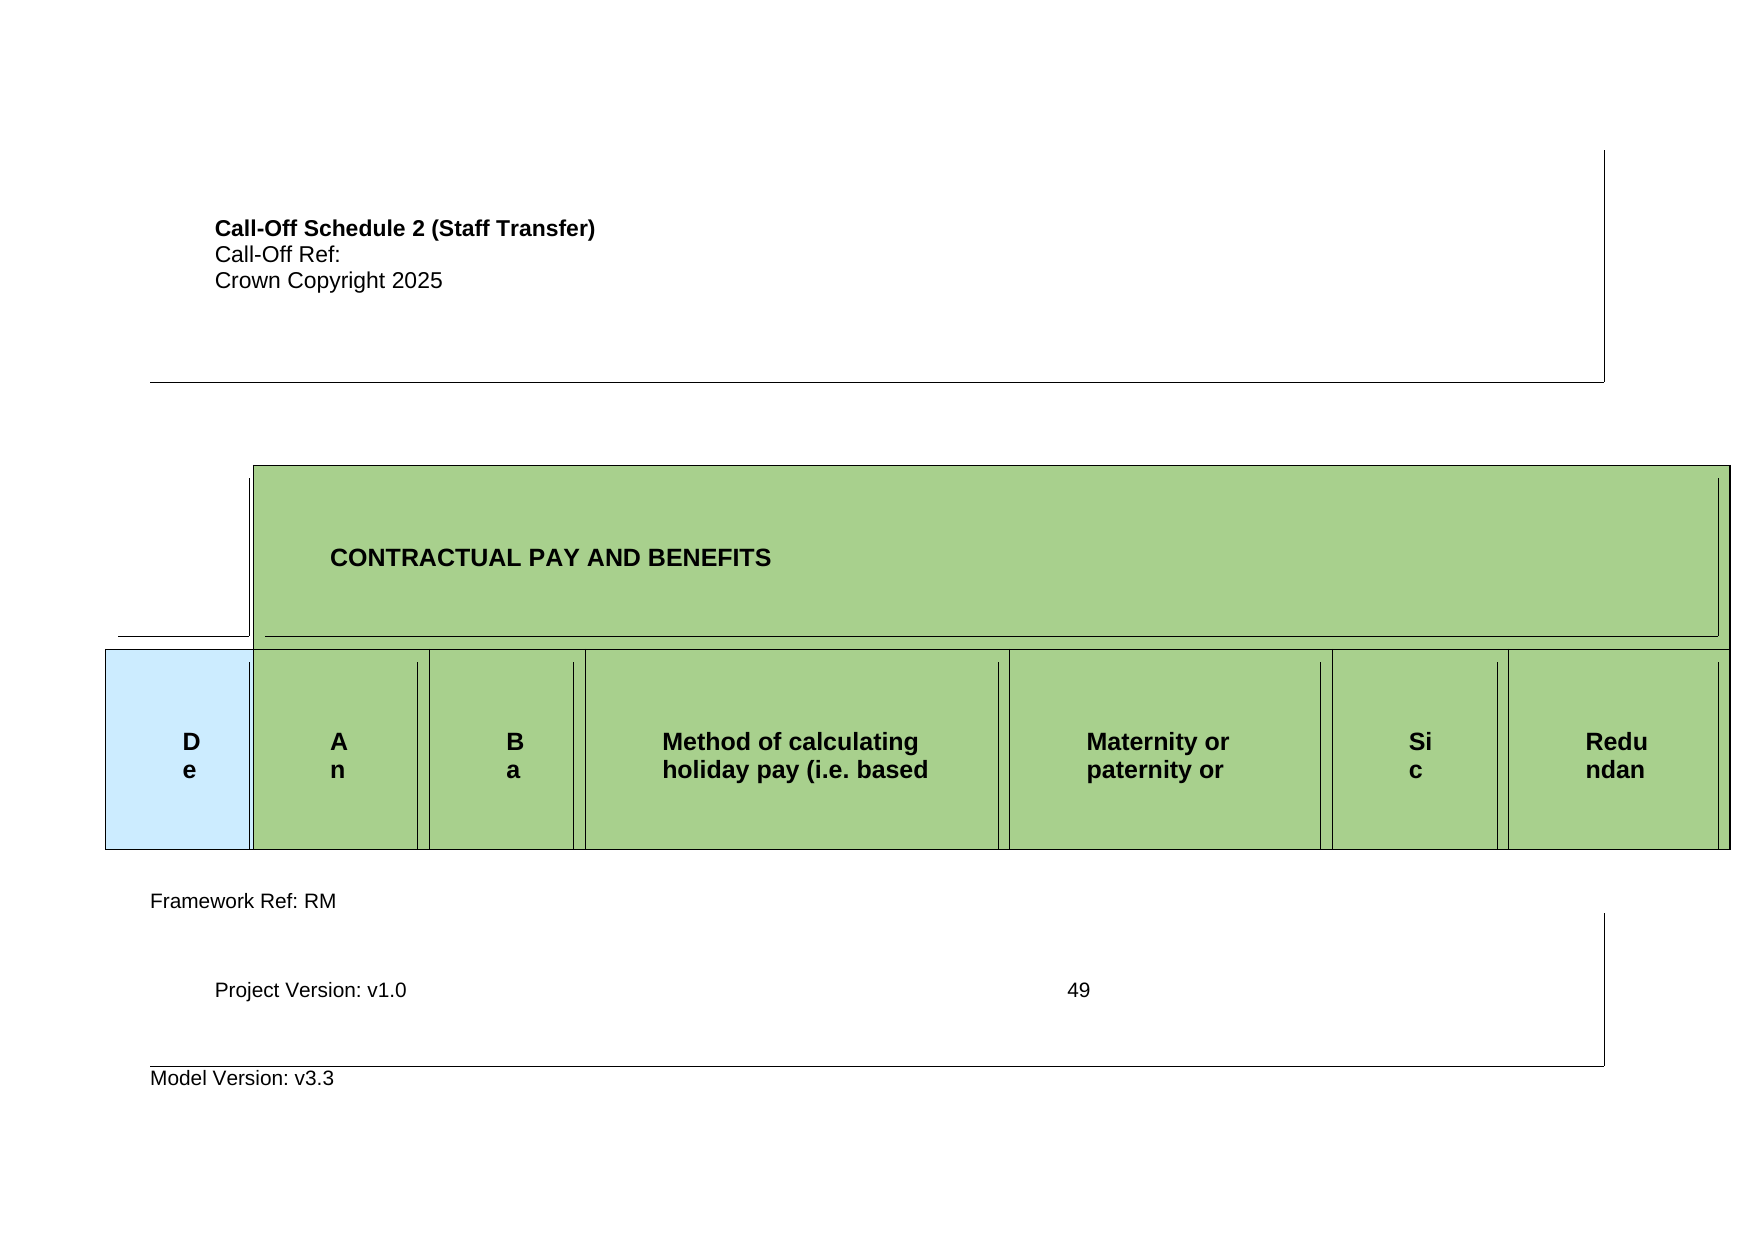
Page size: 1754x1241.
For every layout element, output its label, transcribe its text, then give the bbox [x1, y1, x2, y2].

table_header CONTRACTUAL PAY AND BENEFITS [254, 466, 1729, 649]
table_cell De [106, 650, 253, 849]
table_cell Method of calculating holiday pay (i.e. based [586, 650, 1009, 849]
table_cell Redundan [1509, 650, 1729, 849]
table_cell Sic [1333, 650, 1508, 849]
table_cell An [254, 650, 429, 849]
table_header [106, 465, 253, 649]
table_cell Ba [430, 650, 585, 849]
table_cell Maternity or paternity or [1010, 650, 1332, 849]
